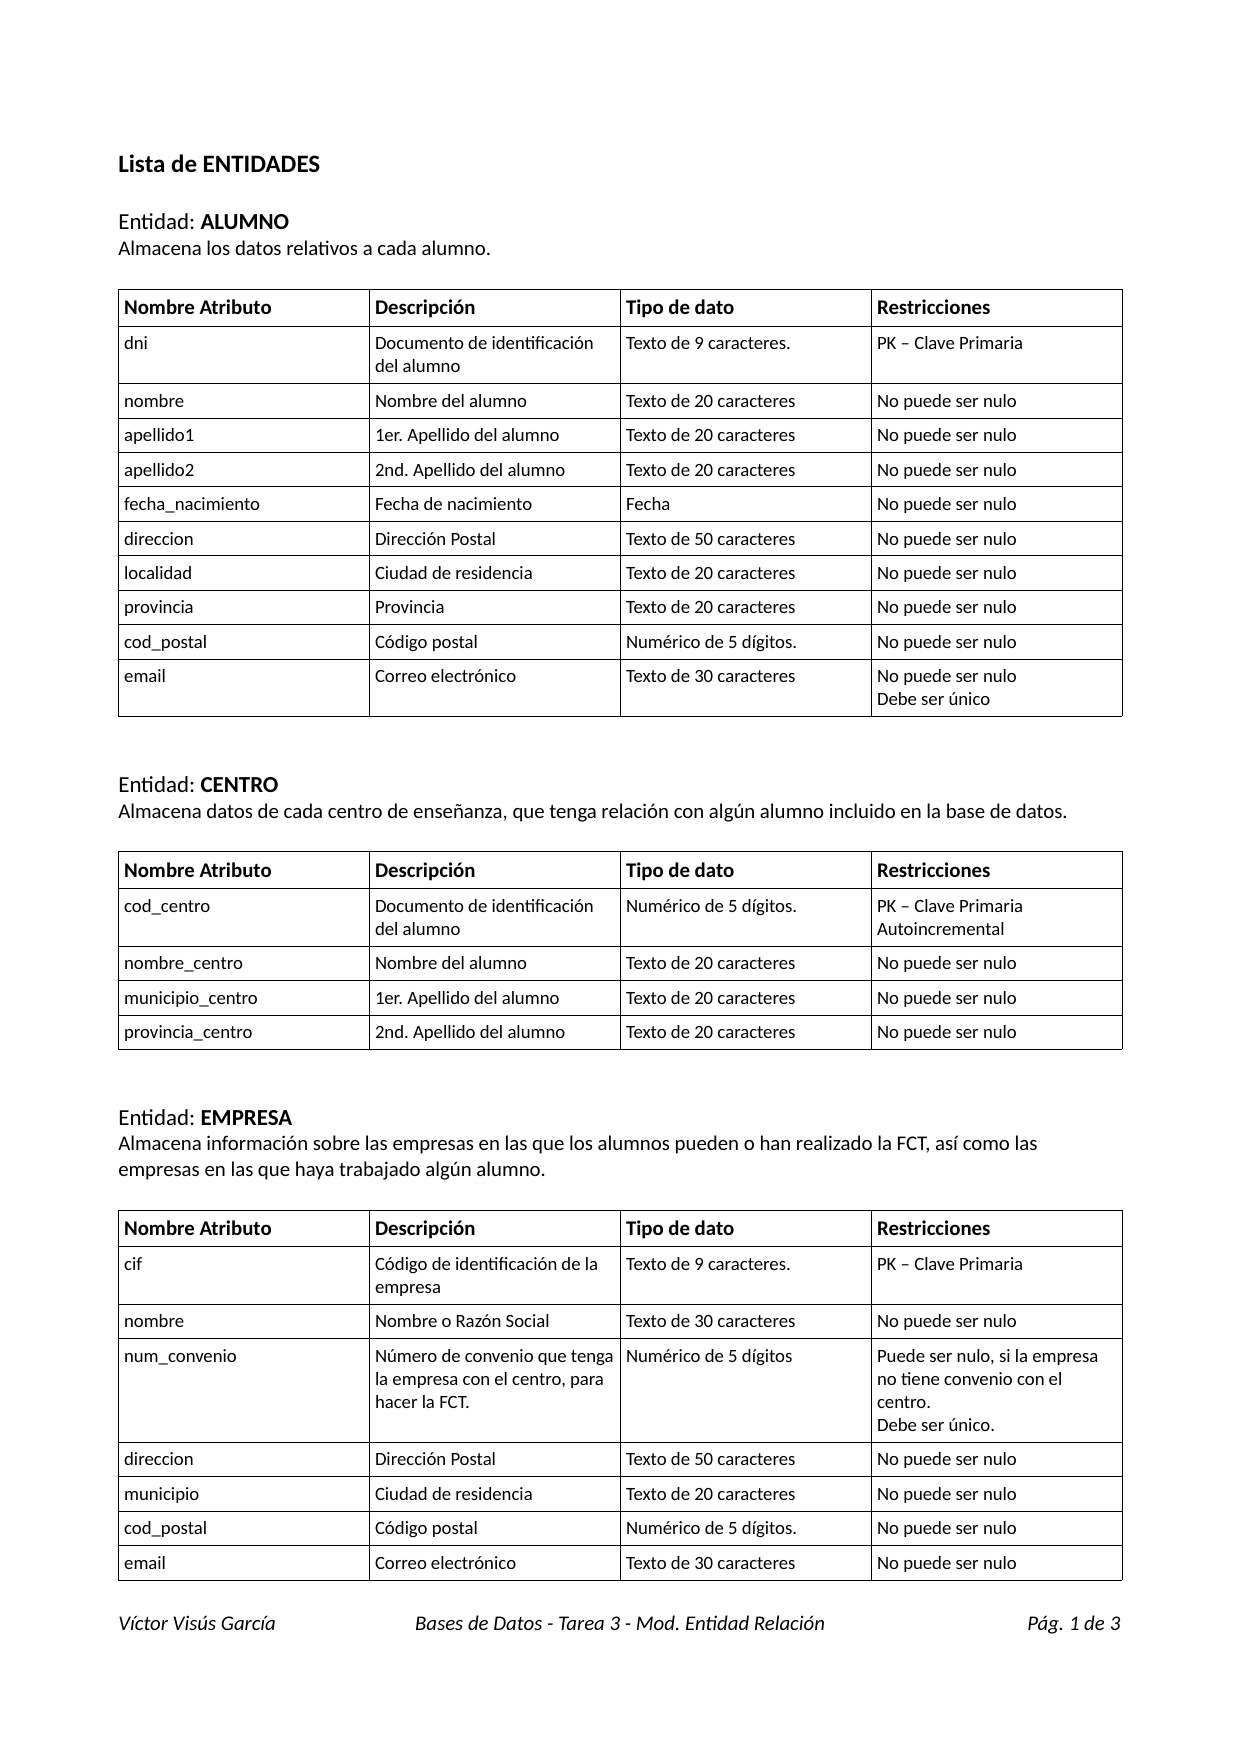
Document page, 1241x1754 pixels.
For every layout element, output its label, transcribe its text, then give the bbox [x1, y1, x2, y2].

table_cell 2nd. Apellido del alumno [370, 453, 620, 486]
table_cell No puede ser nulo [872, 625, 1122, 659]
table_cell Texto de 20 caracteres [621, 419, 871, 452]
table_header Tipo de dato [621, 1211, 871, 1246]
table_cell Documento de identificación del alumno [370, 327, 620, 383]
table_cell No puede ser nulo [872, 1512, 1122, 1545]
table_cell No puede ser nulo [872, 591, 1122, 624]
table_cell fecha_nacimiento [119, 487, 369, 521]
table_cell nombre_centro [119, 947, 369, 980]
table_cell Texto de 30 caracteres [621, 1546, 871, 1579]
table_cell Correo electrónico [370, 660, 620, 716]
table_header Descripción [370, 1211, 620, 1246]
table_cell No puede ser nulo [872, 453, 1122, 486]
table_cell Numérico de 5 dígitos [621, 1339, 871, 1442]
table_cell Puede ser nulo, si la empresa no tiene convenio con el centro. Debe ser único. [872, 1339, 1122, 1442]
table_cell provincia_centro [119, 1016, 369, 1049]
text Entidad: EMPRESA [118, 1103, 1122, 1131]
table_cell dni [119, 327, 369, 383]
table_cell localidad [119, 556, 369, 590]
table_cell nombre [119, 1305, 369, 1338]
table_header Restricciones [872, 1211, 1122, 1246]
table_cell Provincia [370, 591, 620, 624]
table_cell Texto de 50 caracteres [621, 1443, 871, 1476]
text Almacena los datos relativos a cada alumno. [118, 235, 1122, 261]
table_cell Correo electrónico [370, 1546, 620, 1579]
table_cell Código de identificación de la empresa [370, 1247, 620, 1304]
table_cell Texto de 30 caracteres [621, 660, 871, 716]
text Entidad: ALUMNO [118, 207, 1122, 235]
table_cell No puede ser nulo [872, 384, 1122, 417]
table_header Restricciones [872, 290, 1122, 326]
table_cell Texto de 50 caracteres [621, 522, 871, 555]
table_cell Ciudad de residencia [370, 1477, 620, 1511]
table_cell Texto de 20 caracteres [621, 453, 871, 486]
table_cell Número de convenio que tenga la empresa con el centro, para hacer la FCT. [370, 1339, 620, 1442]
table_cell Dirección Postal [370, 522, 620, 555]
table_header Descripción [370, 852, 620, 888]
table_cell Ciudad de residencia [370, 556, 620, 590]
table_cell Nombre o Razón Social [370, 1305, 620, 1338]
table_cell Texto de 20 caracteres [621, 1016, 871, 1049]
table_cell direccion [119, 1443, 369, 1476]
table_cell cod_postal [119, 1512, 369, 1545]
text Almacena información sobre las empresas en las que los alumnos pueden o han realizado la FCT, así como las empresas en las que haya trabajado algún alumno. [118, 1131, 1122, 1181]
table_cell No puede ser nulo [872, 1546, 1122, 1579]
table_cell Texto de 30 caracteres [621, 1305, 871, 1338]
table_header Nombre Atributo [119, 1211, 369, 1246]
text Entidad: CENTRO [118, 770, 1122, 798]
table_cell cod_postal [119, 625, 369, 659]
text Lista de ENTIDADES [118, 149, 1122, 179]
table_cell Texto de 20 caracteres [621, 591, 871, 624]
table_cell Texto de 20 caracteres [621, 1477, 871, 1511]
table_cell Texto de 20 caracteres [621, 981, 871, 1014]
table_cell Numérico de 5 dígitos. [621, 1512, 871, 1545]
table_cell cif [119, 1247, 369, 1304]
table_cell No puede ser nulo [872, 1477, 1122, 1511]
table_cell Texto de 9 caracteres. [621, 327, 871, 383]
table_cell provincia [119, 591, 369, 624]
table_cell 1er. Apellido del alumno [370, 419, 620, 452]
table_cell municipio_centro [119, 981, 369, 1014]
table_cell No puede ser nulo [872, 522, 1122, 555]
table_cell email [119, 1546, 369, 1579]
table_cell num_convenio [119, 1339, 369, 1442]
table_cell Código postal [370, 1512, 620, 1545]
table_cell direccion [119, 522, 369, 555]
table_cell No puede ser nulo [872, 1305, 1122, 1338]
table_header Nombre Atributo [119, 852, 369, 888]
table_cell No puede ser nulo [872, 419, 1122, 452]
table_cell Numérico de 5 dígitos. [621, 889, 871, 946]
table_cell 2nd. Apellido del alumno [370, 1016, 620, 1049]
table_header Tipo de dato [621, 290, 871, 326]
table_cell nombre [119, 384, 369, 417]
table_cell Nombre del alumno [370, 384, 620, 417]
table_cell Texto de 20 caracteres [621, 556, 871, 590]
table_cell Dirección Postal [370, 1443, 620, 1476]
table_cell email [119, 660, 369, 716]
table_cell Fecha de nacimiento [370, 487, 620, 521]
table_cell PK – Clave Primaria [872, 327, 1122, 383]
table_cell PK – Clave Primaria [872, 1247, 1122, 1304]
table_header Tipo de dato [621, 852, 871, 888]
table_cell apellido1 [119, 419, 369, 452]
table_cell No puede ser nulo [872, 947, 1122, 980]
table_cell Numérico de 5 dígitos. [621, 625, 871, 659]
table_cell PK – Clave Primaria Autoincremental [872, 889, 1122, 946]
table_cell apellido2 [119, 453, 369, 486]
table_cell No puede ser nulo [872, 1443, 1122, 1476]
table_cell Fecha [621, 487, 871, 521]
table_cell No puede ser nulo [872, 1016, 1122, 1049]
table_cell municipio [119, 1477, 369, 1511]
table_cell No puede ser nulo [872, 487, 1122, 521]
table_cell Documento de identificación del alumno [370, 889, 620, 946]
table_cell No puede ser nulo [872, 556, 1122, 590]
table_cell Código postal [370, 625, 620, 659]
table_header Descripción [370, 290, 620, 326]
table_cell cod_centro [119, 889, 369, 946]
table_header Restricciones [872, 852, 1122, 888]
table_cell Texto de 20 caracteres [621, 947, 871, 980]
table_header Nombre Atributo [119, 290, 369, 326]
table_cell Texto de 20 caracteres [621, 384, 871, 417]
table_cell Nombre del alumno [370, 947, 620, 980]
table_cell No puede ser nulo Debe ser único [872, 660, 1122, 716]
table_cell 1er. Apellido del alumno [370, 981, 620, 1014]
table_cell No puede ser nulo [872, 981, 1122, 1014]
text Almacena datos de cada centro de enseñanza, que tenga relación con algún alumno incluido en la base de datos. [118, 798, 1122, 823]
table_cell Texto de 9 caracteres. [621, 1247, 871, 1304]
